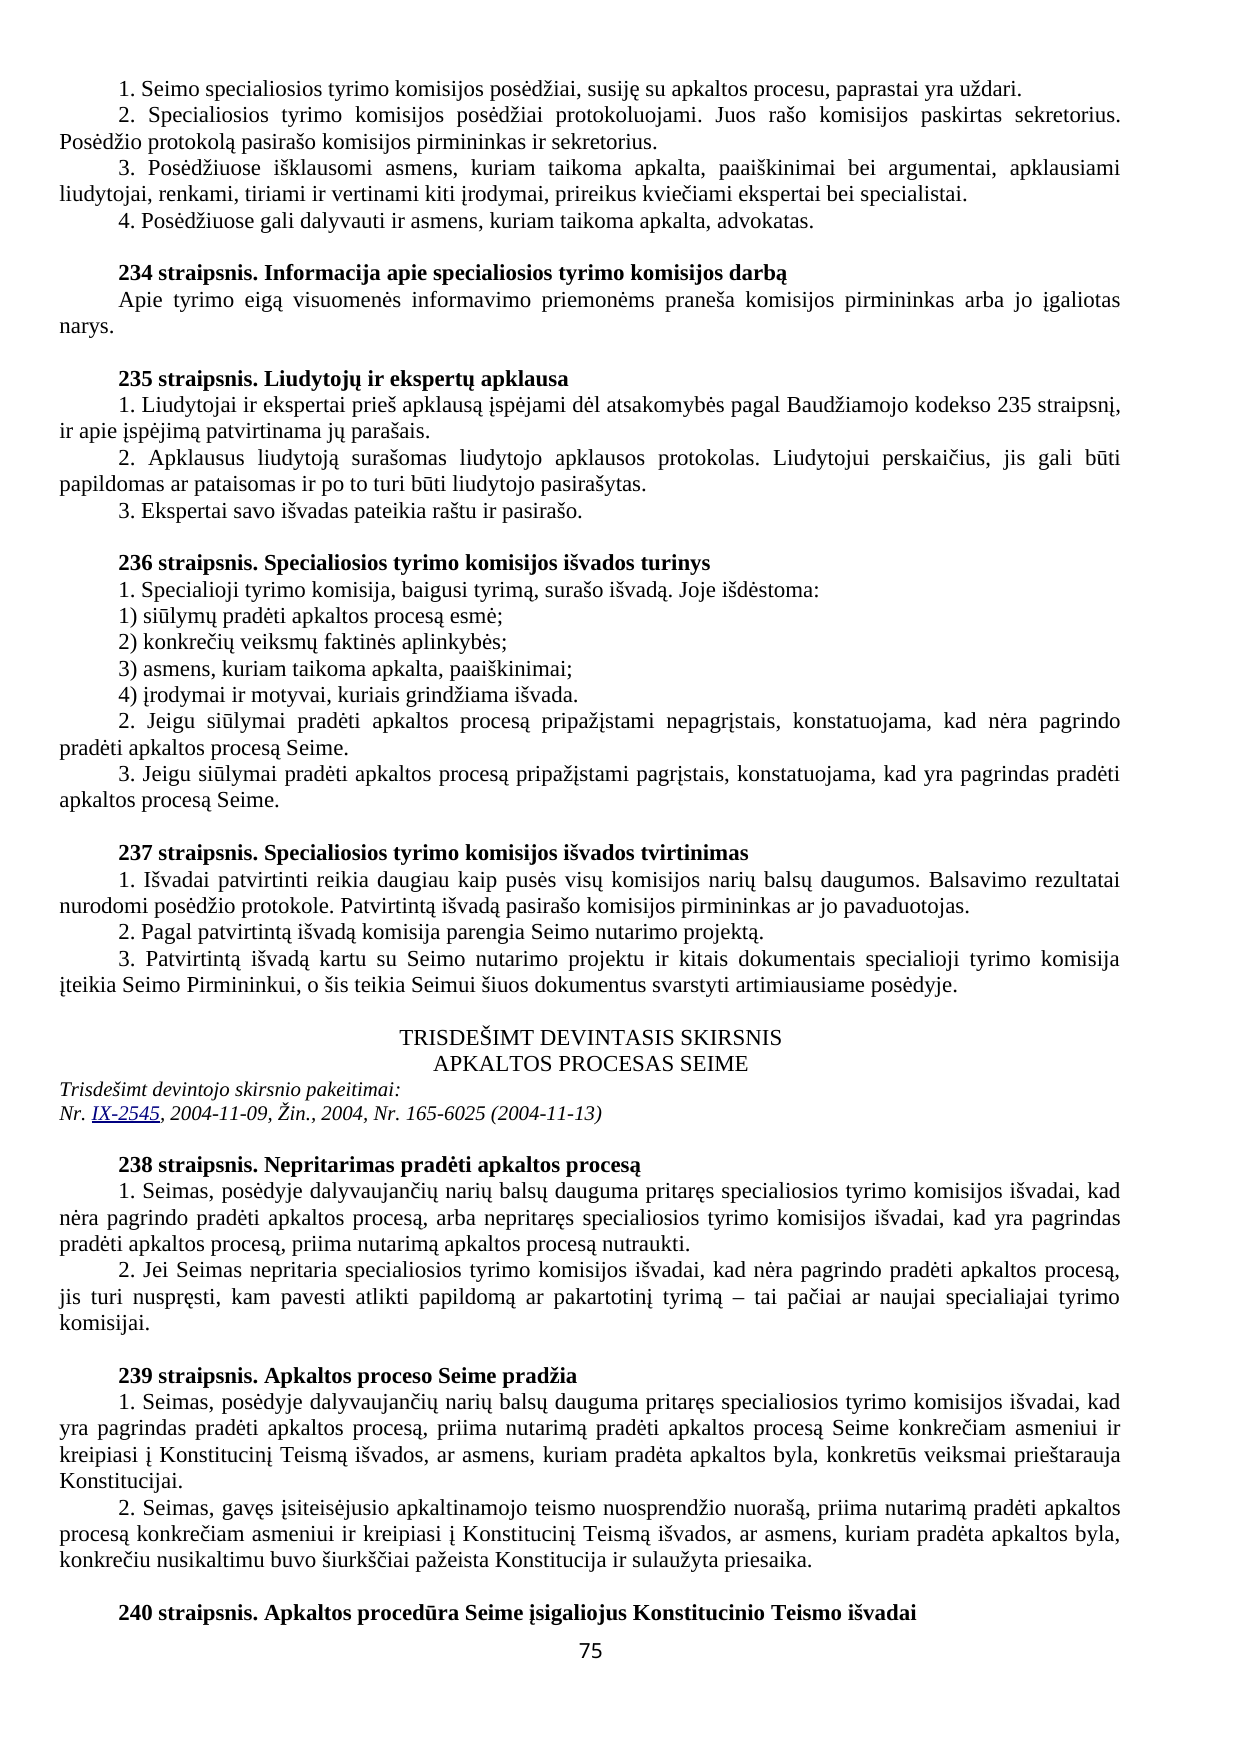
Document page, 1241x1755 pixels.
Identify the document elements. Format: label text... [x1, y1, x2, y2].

text 3. Patvirtintą išvadą kartu su Seimo nutarimo projektu ir kitais dokumentais specialioji tyrimo komisija įteikia Seimo Pirmininkui, o šis teikia Seimui šiuos dokumentus svarstyti artimiausiame posėdyje. [59, 945, 1122, 997]
text 2. Specialiosios tyrimo komisijos posėdžiai protokoluojami. Juos rašo komisijos paskirtas sekretorius. Posėdžio protokolą pasirašo komisijos pirmininkas ir sekretorius. [59, 101, 1122, 154]
subtitle APKALTOS PROCESAS SEIME [59, 1050, 1122, 1076]
text 3. Ekspertai savo išvadas pateikia raštu ir pasirašo. [59, 497, 1122, 523]
text 1. Specialioji tyrimo komisija, baigusi tyrimą, surašo išvadą. Joje išdėstoma: [59, 576, 1122, 602]
text 239 straipsnis. Apkaltos proceso Seime pradžia [59, 1362, 1122, 1388]
text 4. Posėdžiuose gali dalyvauti ir asmens, kuriam taikoma apkalta, advokatas. [59, 207, 1122, 233]
text 1. Liudytojai ir ekspertai prieš apklausą įspėjami dėl atsakomybės pagal Baudžiamojo kodekso 235 straipsnį, ir apie įspėjimą patvirtinama jų parašais. [59, 391, 1122, 444]
text 1. Išvadai patvirtinti reikia daugiau kaip pusės visų komisijos narių balsų daugumos. Balsavimo rezultatai nurodomi posėdžio protokole. Patvirtintą išvadą pasirašo komisijos pirmininkas ar jo pavaduotojas. [59, 866, 1122, 918]
text TRISDEŠIMT DEVINTASIS SKIRSNIS [59, 1024, 1122, 1050]
text 3. Jeigu siūlymai pradėti apkaltos procesą pripažįstami pagrįstais, konstatuojama, kad yra pagrindas pradėti apkaltos procesą Seime. [59, 760, 1122, 813]
text 2) konkrečių veiksmų faktinės aplinkybės; [59, 628, 1122, 655]
text Trisdešimt devintojo skirsnio pakeitimai: [59, 1076, 1122, 1101]
text 3) asmens, kuriam taikoma apkalta, paaiškinimai; [59, 655, 1122, 681]
text Apie tyrimo eigą visuomenės informavimo priemonėms praneša komisijos pirmininkas arba jo įgaliotas narys. [59, 286, 1122, 338]
text 1. Seimo specialiosios tyrimo komisijos posėdžiai, susiję su apkaltos procesu, paprastai yra uždari. [59, 75, 1122, 101]
text 1) siūlymų pradėti apkaltos procesą esmė; [59, 602, 1122, 628]
text 2. Apklausus liudytoją surašomas liudytojo apklausos protokolas. Liudytojui perskaičius, jis gali būti papildomas ar pataisomas ir po to turi būti liudytojo pasirašytas. [59, 444, 1122, 497]
text 236 straipsnis. Specialiosios tyrimo komisijos išvados turinys [59, 549, 1122, 576]
text 2. Jei Seimas nepritaria specialiosios tyrimo komisijos išvadai, kad nėra pagrindo pradėti apkaltos procesą, jis turi nuspręsti, kam pavesti atlikti papildomą ar pakartotinį tyrimą – tai pačiai ar naujai specialiajai tyrimo komisijai. [59, 1256, 1122, 1335]
text 240 straipsnis. Apkaltos procedūra Seime įsigaliojus Konstitucinio Teismo išvadai [59, 1599, 1122, 1625]
text 235 straipsnis. Liudytojų ir ekspertų apklausa [59, 365, 1122, 391]
text 238 straipsnis. Nepritarimas pradėti apkaltos procesą [59, 1151, 1122, 1177]
text 1. Seimas, posėdyje dalyvaujančių narių balsų dauguma pritaręs specialiosios tyrimo komisijos išvadai, kad nėra pagrindo pradėti apkaltos procesą, arba nepritaręs specialiosios tyrimo komisijos išvadai, kad yra pagrindas pradėti apkaltos procesą, priima nutarimą apkaltos procesą nutraukti. [59, 1177, 1122, 1256]
text 2. Seimas, gavęs įsiteisėjusio apkaltinamojo teismo nuosprendžio nuorašą, priima nutarimą pradėti apkaltos procesą konkrečiam asmeniui ir kreipiasi į Konstitucinį Teismą išvados, ar asmens, kuriam pradėta apkaltos byla, konkrečiu nusikaltimu buvo šiurkščiai pažeista Konstitucija ir sulaužyta priesaika. [59, 1493, 1122, 1573]
text 234 straipsnis. Informacija apie specialiosios tyrimo komisijos darbą [59, 259, 1122, 286]
text 3. Posėdžiuose išklausomi asmens, kuriam taikoma apkalta, paaiškinimai bei argumentai, apklausiami liudytojai, renkami, tiriami ir vertinami kiti įrodymai, prireikus kviečiami ekspertai bei specialistai. [59, 154, 1122, 207]
text 2. Pagal patvirtintą išvadą komisija parengia Seimo nutarimo projektą. [59, 918, 1122, 945]
text 1. Seimas, posėdyje dalyvaujančių narių balsų dauguma pritaręs specialiosios tyrimo komisijos išvadai, kad yra pagrindas pradėti apkaltos procesą, priima nutarimą pradėti apkaltos procesą Seime konkrečiam asmeniui ir kreipiasi į Konstitucinį Teismą išvados, ar asmens, kuriam pradėta apkaltos byla, konkretūs veiksmai prieštarauja Konstitucijai. [59, 1388, 1122, 1493]
text Nr. IX-2545, 2004-11-09, Žin., 2004, Nr. 165-6025 (2004-11-13) [59, 1101, 1122, 1124]
text 4) įrodymai ir motyvai, kuriais grindžiama išvada. [59, 681, 1122, 707]
text 2. Jeigu siūlymai pradėti apkaltos procesą pripažįstami nepagrįstais, konstatuojama, kad nėra pagrindo pradėti apkaltos procesą Seime. [59, 707, 1122, 760]
text 237 straipsnis. Specialiosios tyrimo komisijos išvados tvirtinimas [59, 839, 1122, 866]
